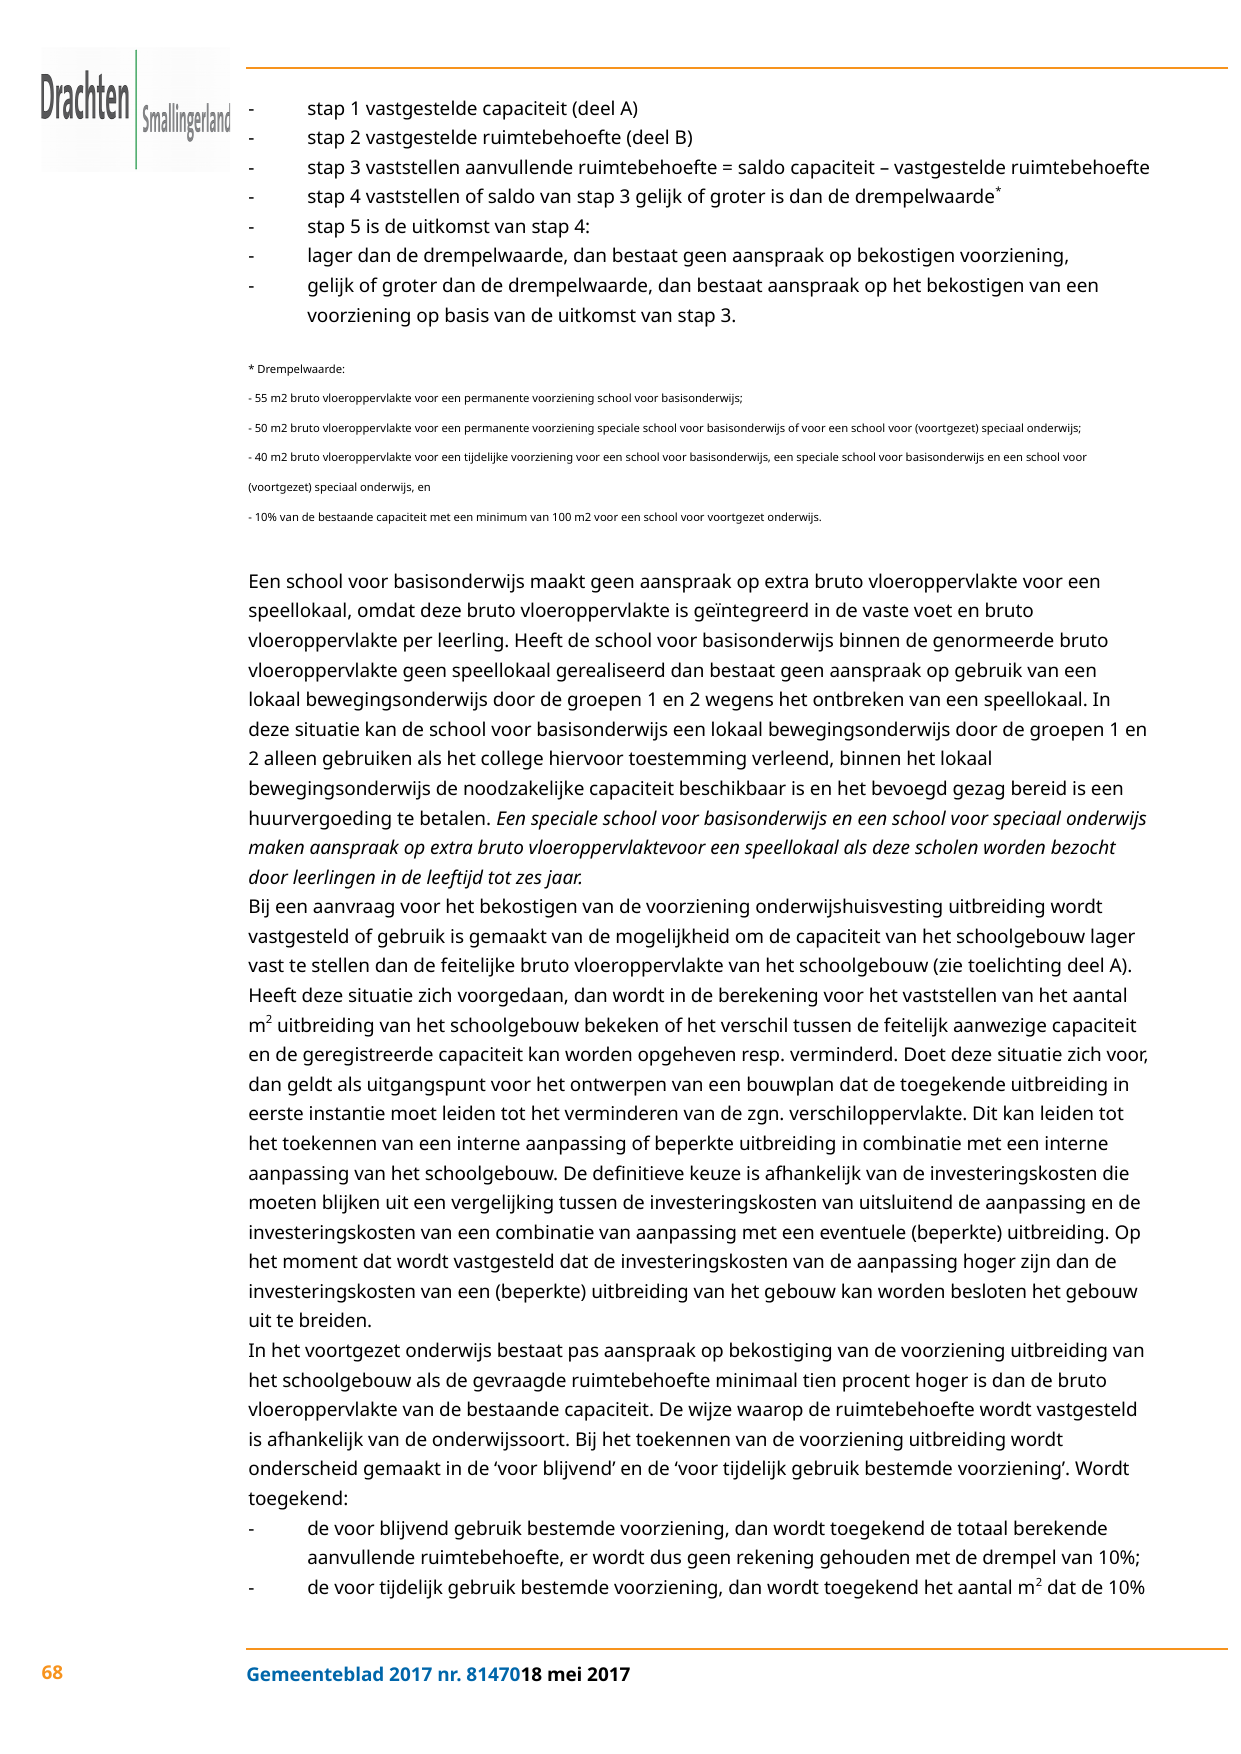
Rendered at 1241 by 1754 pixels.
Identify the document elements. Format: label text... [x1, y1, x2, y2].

list de voor blijvend gebruik bestemde voorziening, dan wordt toegekend de totaal berekende aanvullende ruimtebehoefte, er wordt dus geen rekening gehouden met de drempel van 10%; [248, 1515, 1152, 1570]
list stap 3 vaststellen aanvullende ruimtebehoefte = saldo capaciteit – vastgestelde ruimtebehoefte [248, 154, 1152, 180]
text Bij een aanvraag voor het bekostigen van de voorziening onderwijshuisvesting uitbreiding wordt vastgesteld of gebruik is gemaakt van de mogelijkheid om de capaciteit van het schoolgebouw lager vast te stellen dan de feitelijke bruto vloeroppervlakte van het schoolgebouw (zie toelichting deel A). Heeft deze situatie zich voorgedaan, dan wordt in de berekening voor het vaststellen van het aantal m2 uitbreiding van het schoolgebouw bekeken of het verschil tussen de feitelijk aanwezige capaciteit en de geregistreerde capaciteit kan worden opgeheven resp. verminderd. Doet deze situatie zich voor, dan geldt als uitgangspunt voor het ontwerpen van een bouwplan dat de toegekende uitbreiding in eerste instantie moet leiden tot het verminderen van de zgn. verschiloppervlakte. Dit kan leiden tot het toekennen van een interne aanpassing of beperkte uitbreiding in combinatie met een interne aanpassing van het schoolgebouw. De definitieve keuze is afhankelijk van de investeringskosten die moeten blijken uit een vergelijking tussen de investeringskosten van uitsluitend de aanpassing en de investeringskosten van een combinatie van aanpassing met een eventuele (beperkte) uitbreiding. Op het moment dat wordt vastgesteld dat de investeringskosten van de aanpassing hoger zijn dan de investeringskosten van een (beperkte) uitbreiding van het gebouw kan worden besloten het gebouw uit te breiden. [248, 893, 1152, 1333]
list de voor tijdelijk gebruik bestemde voorziening, dan wordt toegekend het aantal m2 dat de 10% [248, 1574, 1152, 1600]
list stap 5 is de uitkomst van stap 4: [248, 213, 1152, 239]
text Een school voor basisonderwijs maakt geen aanspraak op extra bruto vloeroppervlakte voor een speellokaal, omdat deze bruto vloeroppervlakte is geïntegreerd in de vaste voet en bruto vloeroppervlakte per leerling. Heeft de school voor basisonderwijs binnen de genormeerde bruto vloeroppervlakte geen speellokaal gerealiseerd dan bestaat geen aanspraak op gebruik van een lokaal bewegingsonderwijs door de groepen 1 en 2 wegens het ontbreken van een speellokaal. In deze situatie kan de school voor basisonderwijs een lokaal bewegingsonderwijs door de groepen 1 en 2 alleen gebruiken als het college hiervoor toestemming verleend, binnen het lokaal bewegingsonderwijs de noodzakelijke capaciteit beschikbaar is en het bevoegd gezag bereid is een huurvergoeding te betalen. Een speciale school voor basisonderwijs en een school voor speciaal onderwijs maken aanspraak op extra bruto vloeroppervlaktevoor een speellokaal als deze scholen worden bezocht door leerlingen in de leeftijd tot zes jaar. [248, 568, 1152, 890]
list stap 4 vaststellen of saldo van stap 3 gelijk of groter is dan de drempelwaarde* [248, 183, 1152, 209]
text In het voortgezet onderwijs bestaat pas aanspraak op bekostiging van de voorziening uitbreiding van het schoolgebouw als de gevraagde ruimtebehoefte minimaal tien procent hoger is dan de bruto vloeroppervlakte van de bestaande capaciteit. De wijze waarop de ruimtebehoefte wordt vastgesteld is afhankelijk van de onderwijssoort. Bij het toekennen van de voorziening uitbreiding wordt onderscheid gemaakt in de ‘voor blijvend’ en de ‘voor tijdelijk gebruik bestemde voorziening’. Wordt toegekend: [248, 1337, 1152, 1511]
text - 55 m2 bruto vloeroppervlakte voor een permanente voorziening school voor basisonderwijs; [248, 391, 1152, 416]
text - 40 m2 bruto vloeroppervlakte voor een tijdelijke voorziening voor een school voor basisonderwijs, een speciale school voor basisonderwijs en een school voor (voortgezet) speciaal onderwijs, en [248, 450, 1152, 505]
text * Drempelwaarde: [248, 361, 1152, 387]
list stap 2 vastgestelde ruimtebehoefte (deel B) [248, 124, 1152, 150]
text - 50 m2 bruto vloeroppervlakte voor een permanente voorziening speciale school voor basisonderwijs of voor een school voor (voortgezet) speciaal onderwijs; [248, 420, 1152, 446]
list lager dan de drempelwaarde, dan bestaat geen aanspraak op bekostigen voorziening, [248, 243, 1152, 268]
list gelijk of groter dan de drempelwaarde, dan bestaat aanspraak op het bekostigen van een voorziening op basis van de uitkomst van stap 3. [248, 272, 1152, 328]
picture [41, 47, 231, 172]
text - 10% van de bestaande capaciteit met een minimum van 100 m2 voor een school voor voortgezet onderwijs. [248, 509, 1152, 535]
list stap 1 vastgestelde capaciteit (deel A) [248, 95, 1152, 121]
